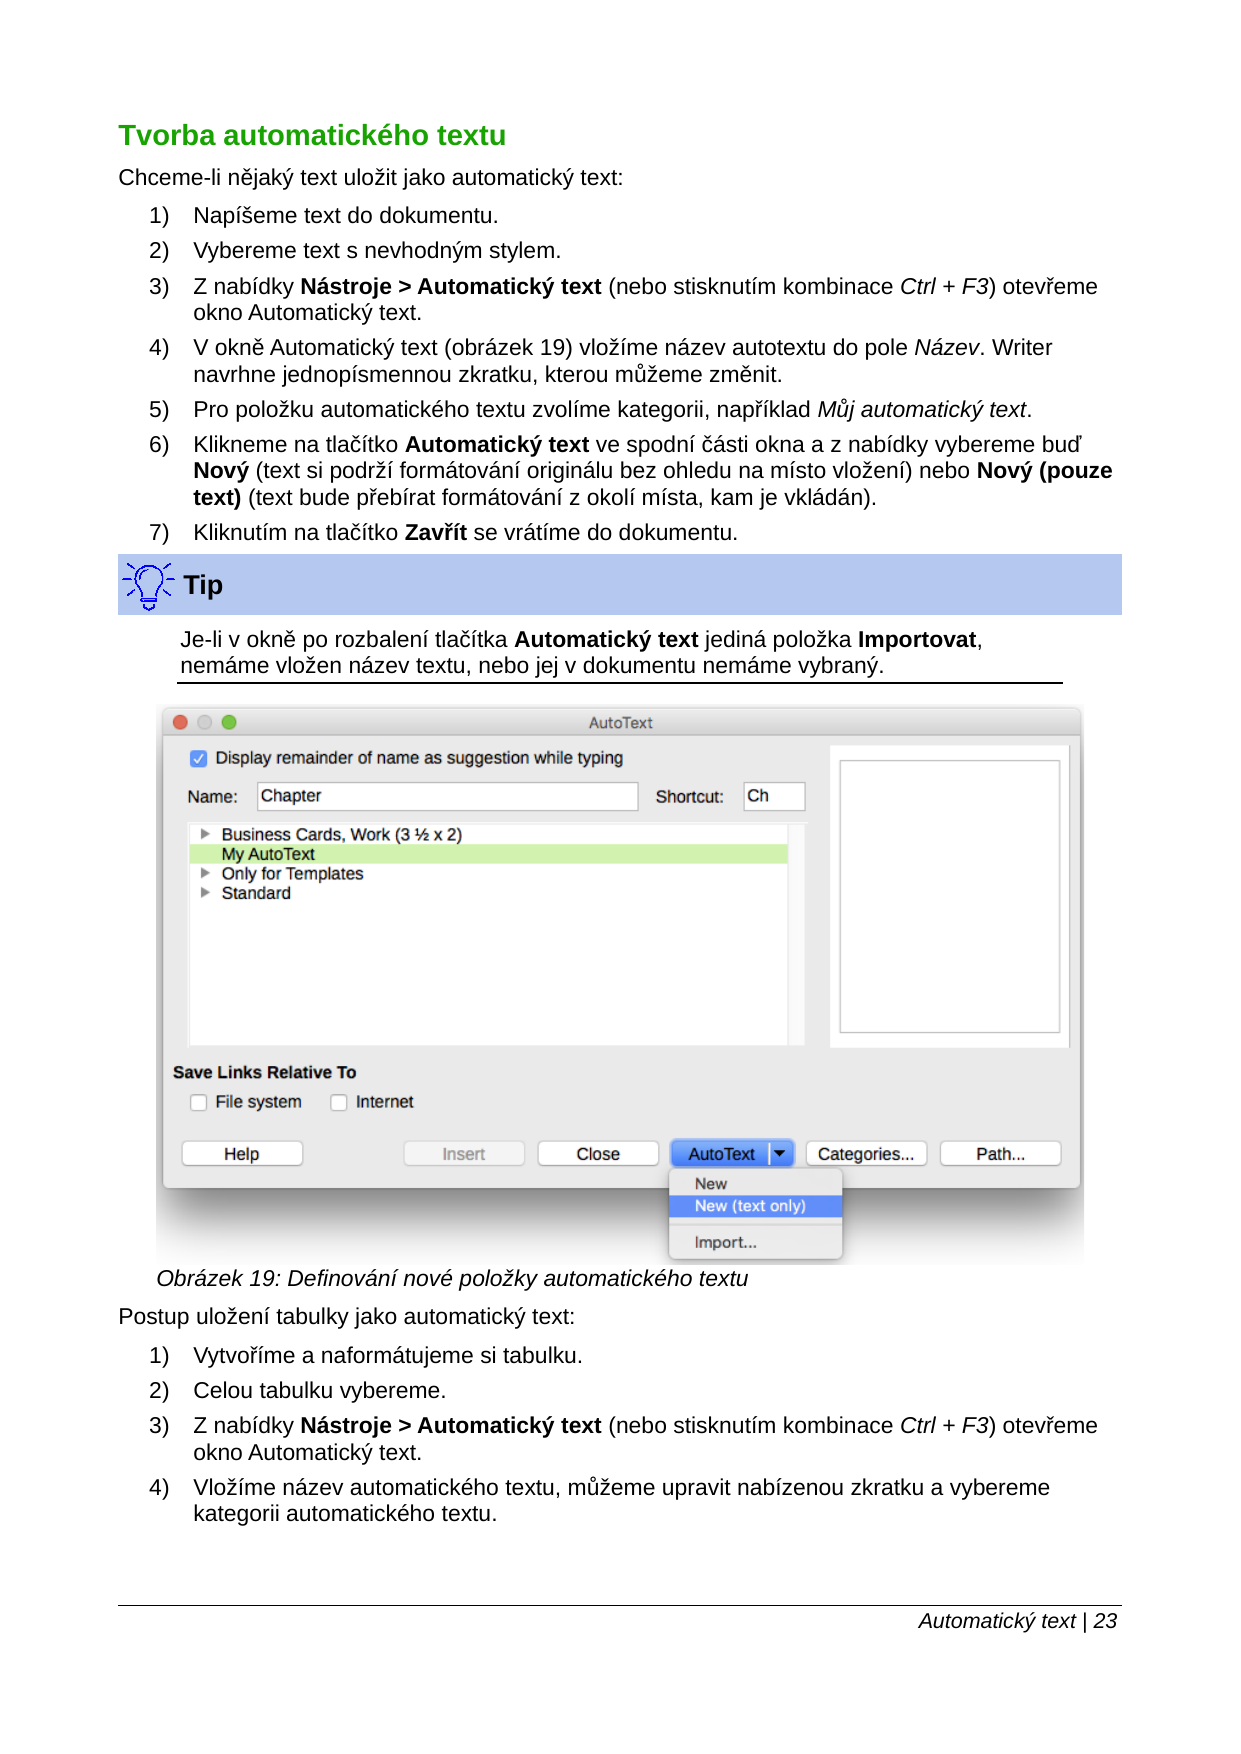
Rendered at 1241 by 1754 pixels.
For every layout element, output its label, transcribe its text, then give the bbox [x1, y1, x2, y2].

list Z nabídky Nástroje > Automatický text (nebo stisknutím kombinace Ctrl + F3) otevřeme okno Automatický text. [169, 273, 1122, 325]
list Kliknutím na tlačítko Zavřít se vrátíme do dokumentu. [169, 519, 1122, 545]
picture [156, 704, 1085, 1265]
list V okně Automatický text (obrázek 19) vložíme název autotextu do pole Název. Writer navrhne jednopísmennou zkratku, kterou můžeme změnit. [169, 334, 1122, 387]
list Celou tabulku vybereme. [169, 1377, 1122, 1404]
list Vložíme název automatického textu, můžeme upravit nabízenou zkratku a vybereme kategorii automatického textu. [169, 1474, 1122, 1527]
text Je-li v okně po rozbalení tlačítka Automatický text jediná položka Importovat, nemáme vložen název textu, nebo jej v dokumentu nemáme vybraný. [177, 623, 1063, 682]
list Vybereme text s nevhodným stylem. [169, 237, 1122, 264]
list Klikneme na tlačítko Automatický text ve spodní části okna a z nabídky vybereme buď Nový (text si podrží formátování originálu bez ohledu na místo vložení) nebo Nový (pouze text) (text bude přebírat formátování z okolí místa, kam je vkládán). [169, 431, 1122, 510]
picture [119, 555, 179, 615]
subtitle Tvorba automatického textu [118, 118, 1122, 152]
list Pro položku automatického textu zvolíme kategorii, například Můj automatický text. [169, 396, 1122, 422]
list Vytvoříme a naformátujeme si tabulku. [169, 1342, 1122, 1368]
list Z nabídky Nástroje > Automatický text (nebo stisknutím kombinace Ctrl + F3) otevřeme okno Automatický text. [169, 1412, 1122, 1465]
text Obrázek 19: Definování nové položky automatického textu [156, 1265, 1084, 1291]
list Chceme-li nějaký text uložit jako automatický text: [118, 163, 1122, 190]
list Napíšeme text do dokumentu. [169, 202, 1122, 229]
subtitle Tip [118, 554, 1122, 615]
list Postup uložení tabulky jako automatický text: [118, 1303, 1122, 1329]
